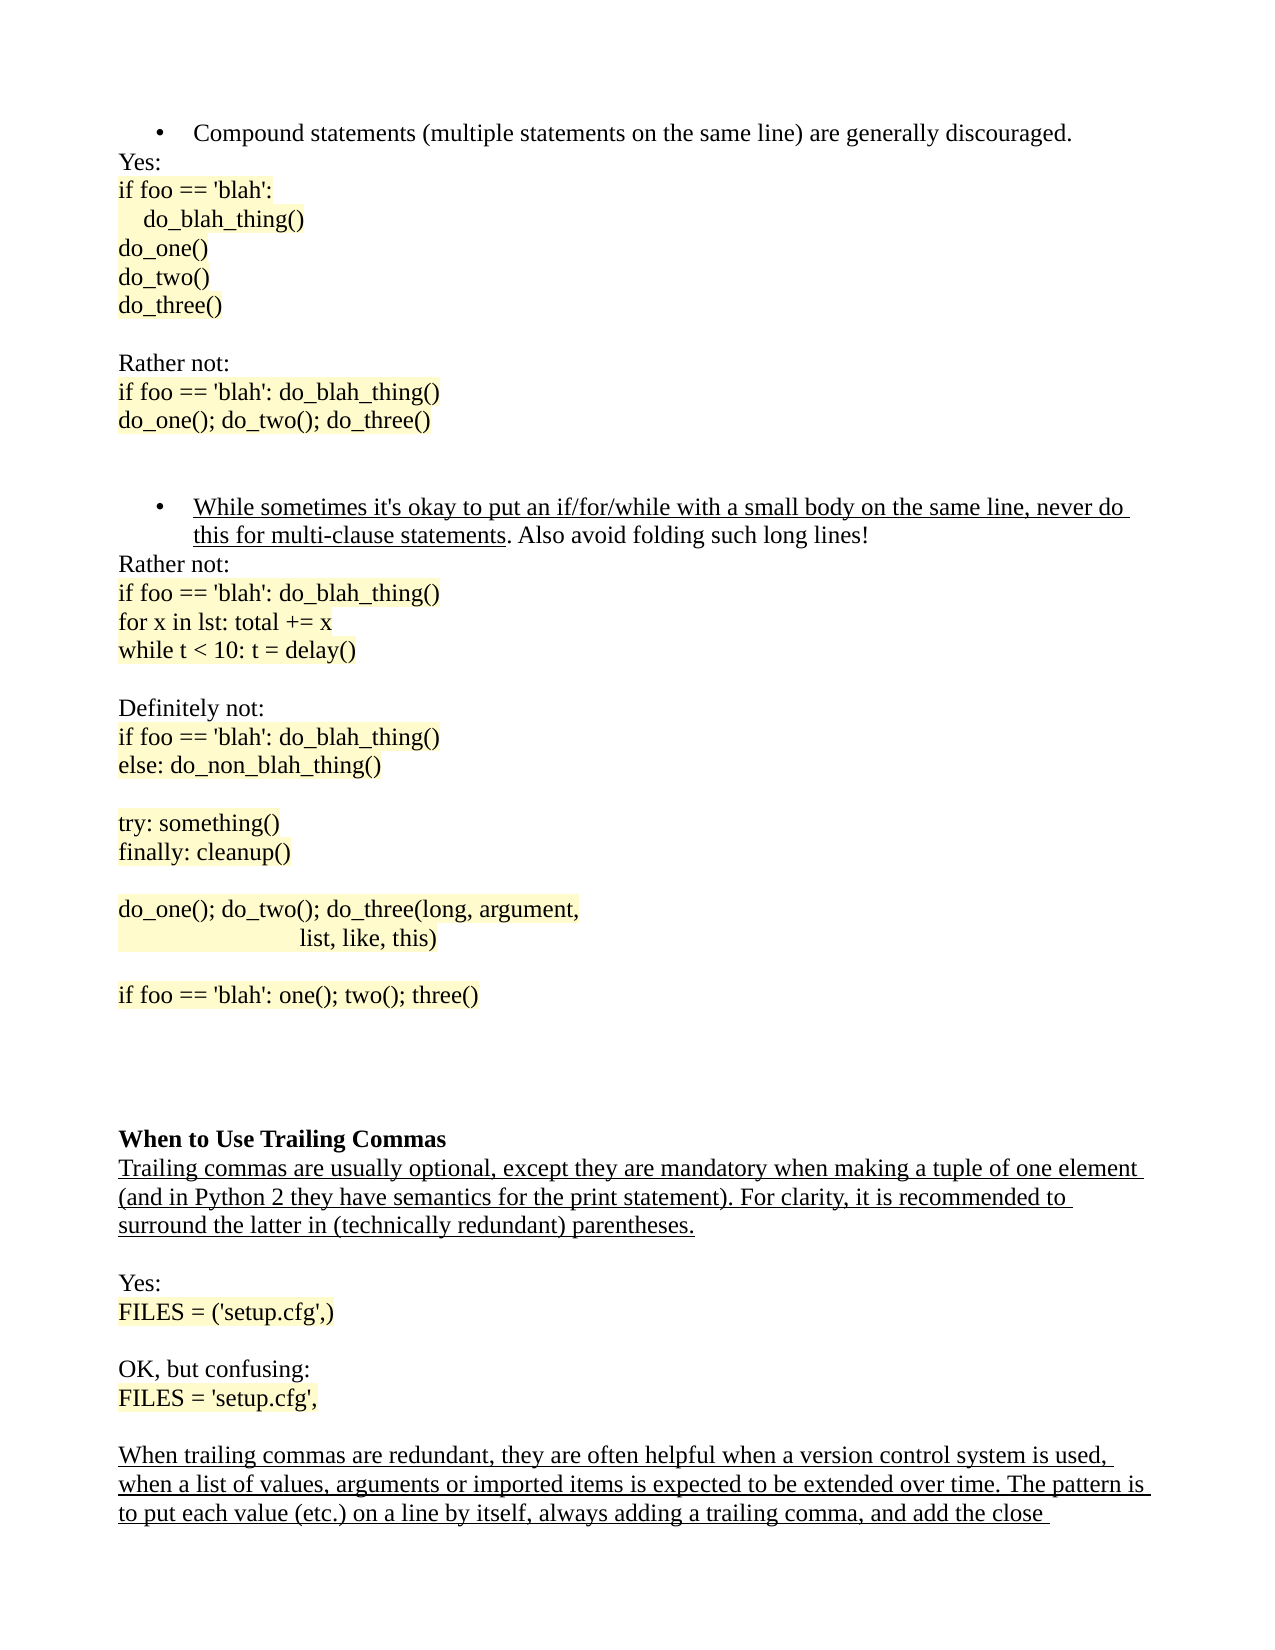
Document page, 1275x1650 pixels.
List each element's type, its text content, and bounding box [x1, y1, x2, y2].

text finally: cleanup() [118, 837, 1157, 866]
text Definitely not: [118, 693, 1157, 722]
text When trailing commas are redundant, they are often helpful when a version control system is used, when a list of values, arguments or imported items is expected to be extended over time. The pattern is to put each value (etc.) on a line by itself, always adding a trailing comma, and add the close [118, 1441, 1157, 1527]
text do_one() [118, 233, 1157, 262]
text do_three() [118, 291, 1157, 319]
text if foo == 'blah': do_blah_thing() [118, 722, 1157, 751]
text else: do_non_blah_thing() [118, 751, 1157, 779]
text try: something() [118, 808, 1157, 837]
text FILES = 'setup.cfg', [118, 1383, 1157, 1412]
text Yes: [118, 1268, 1157, 1297]
text do_two() [118, 262, 1157, 291]
text if foo == 'blah': do_blah_thing() [118, 578, 1157, 607]
text Rather not: [118, 348, 1157, 377]
list Compound statements (multiple statements on the same line) are generally discouraged. [156, 118, 1157, 147]
text while t < 10: t = delay() [118, 636, 1157, 664]
text list, like, this) [118, 923, 1157, 952]
text do_one(); do_two(); do_three(long, argument, [118, 894, 1157, 923]
text do_blah_thing() [118, 204, 1157, 233]
text FILES = ('setup.cfg',) [118, 1297, 1157, 1326]
text Yes: [118, 147, 1157, 176]
text if foo == 'blah': do_blah_thing() [118, 377, 1157, 406]
text if foo == 'blah': one(); two(); three() [118, 981, 1157, 1009]
text Trailing commas are usually optional, except they are mandatory when making a tuple of one element (and in Python 2 they have semantics for the print statement). For clarity, it is recommended to surround the latter in (technically redundant) parentheses. [118, 1153, 1157, 1239]
text for x in lst: total += x [118, 607, 1157, 636]
list While sometimes it's okay to put an if/for/while with a small body on the same line, never do this for multi-clause statements. Also avoid folding such long lines! [156, 492, 1157, 549]
text Rather not: [118, 549, 1157, 578]
text do_one(); do_two(); do_three() [118, 406, 1157, 434]
text if foo == 'blah': [118, 176, 1157, 204]
text OK, but confusing: [118, 1354, 1157, 1383]
text When to Use Trailing Commas [118, 1124, 1157, 1153]
